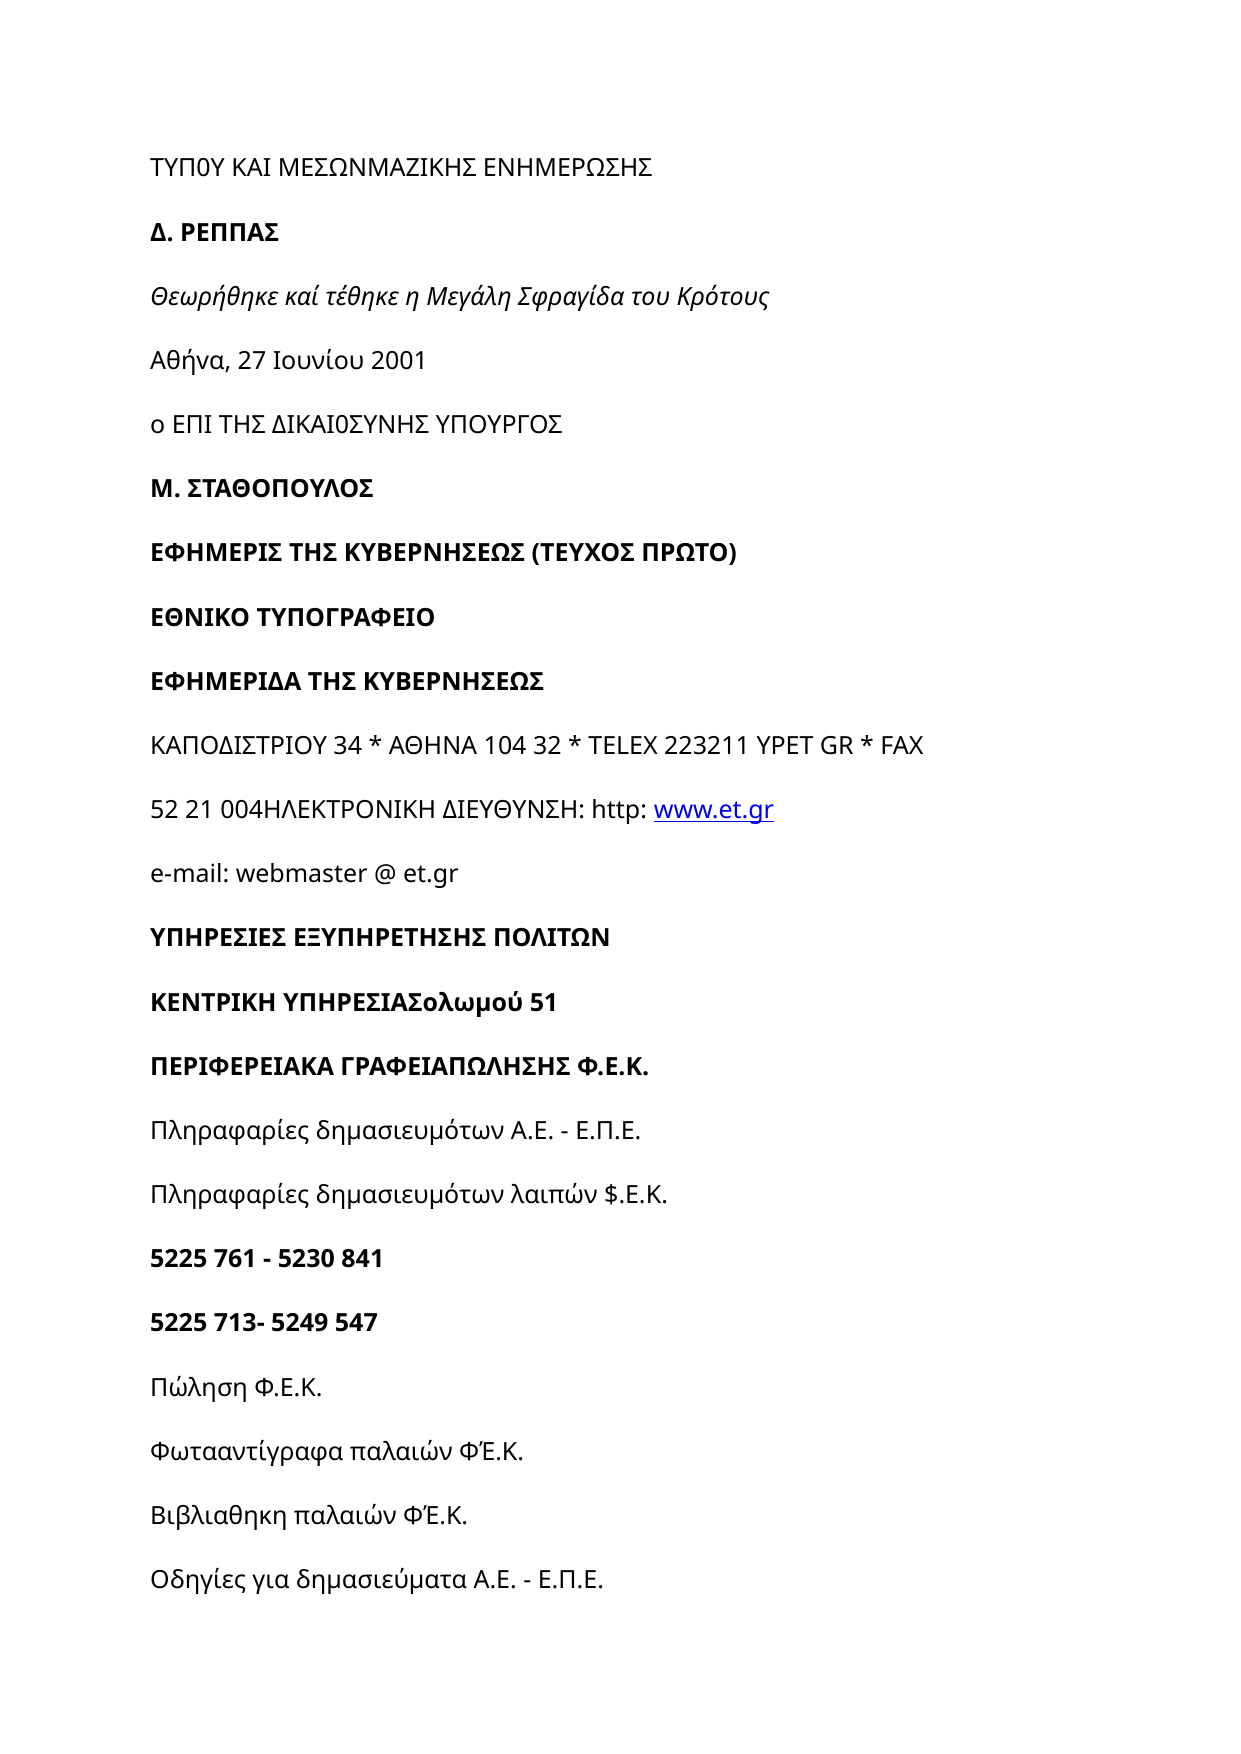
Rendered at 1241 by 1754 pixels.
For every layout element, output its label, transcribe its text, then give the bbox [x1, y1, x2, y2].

text TΥΠ0Υ KAI MEΣΩNMAΖIKHΣ ENHMEΡΩΣHΣ [150, 150, 1090, 184]
text Οδηγίες για δημασιεύματα Α.Ε. - Ε.Π.Ε. [150, 1562, 1090, 1596]
text 5225 713- 5249 547 [150, 1305, 1090, 1339]
text Μ. ΣΤΑΘΟΠΟΥΛΟΣ [150, 471, 1090, 505]
text Πληραφαρίες δημασιευμότων λαιπών $.E.K. [150, 1177, 1090, 1211]
text 5225 761 - 5230 841 [150, 1241, 1090, 1275]
text Πληραφαρίες δημασιευμότων Α.Ε. - Ε.Π.Ε. [150, 1112, 1090, 1147]
text ο EΠI THΣ ΔIKAI0ΣΥNHΣ ΥΠΟΥΡΓΟΣ [150, 407, 1090, 441]
text Φωτααντίγραφα παλαιών ΦΈ.K. [150, 1433, 1090, 1467]
text Δ. ΡΕΠΠΑΣ [150, 214, 1090, 248]
text Θεωρήθηκε καί τέθηκε η Μεγάλη Σφραγίδα του Κρότους [150, 278, 1090, 312]
text Βιβλιαθηκη παλαιών ΦΈ.K. [150, 1497, 1090, 1532]
text Πώληση Φ.Ε.K. [150, 1369, 1090, 1403]
text e-mail: webmaster @ et.gr [150, 856, 1090, 890]
text ΕΘΝΙΚΟ ΤΥΠΟΓΡΑΦΕΙΟ [150, 599, 1090, 633]
text ΕΦΗΜΕΡΙΣ ΤΗΣ ΚΥΒΕΡΝΗΣΕΩΣ (ΤΕΥΧΟΣ ΠΡΩΤΟ) [150, 535, 1090, 569]
text ΥΠΗΡΕΣΙΕΣ ΕΞΥΠΗΡΕΤΗΣΗΣ ΠΟΛΙΤΩΝ [150, 920, 1090, 954]
text ΕΦΗΜΕΡΙΔΑ ΤΗΣ ΚΥΒΕΡΝΗΣΕΩΣ [150, 663, 1090, 697]
text Aθήvα, 27 Ιουνίου 2001 [150, 342, 1090, 377]
text ΠΕΡΙΦΕΡΕΙΑΚΑ ΓΡΑΦΕΙΑΠΩΛΗΣΗΣ Φ.Ε.Κ. [150, 1048, 1090, 1082]
text ΚΑΠΟΔΙΣΤΡΙΟΥ 34 * ΑΘΗΝΑ 104 32 * TELEX 223211 YPET GR * FAX [150, 727, 1090, 762]
text 52 21 004ΗΛΕΚΤΡΟΝΙΚΗ ΔΙΕΥΘΥΝΣΗ: http: www.et.gr [150, 792, 1090, 826]
text ΚΕΝΤΡΙΚΗ ΥΠΗΡΕΣΙΑΣολωμού 51 [150, 984, 1090, 1018]
